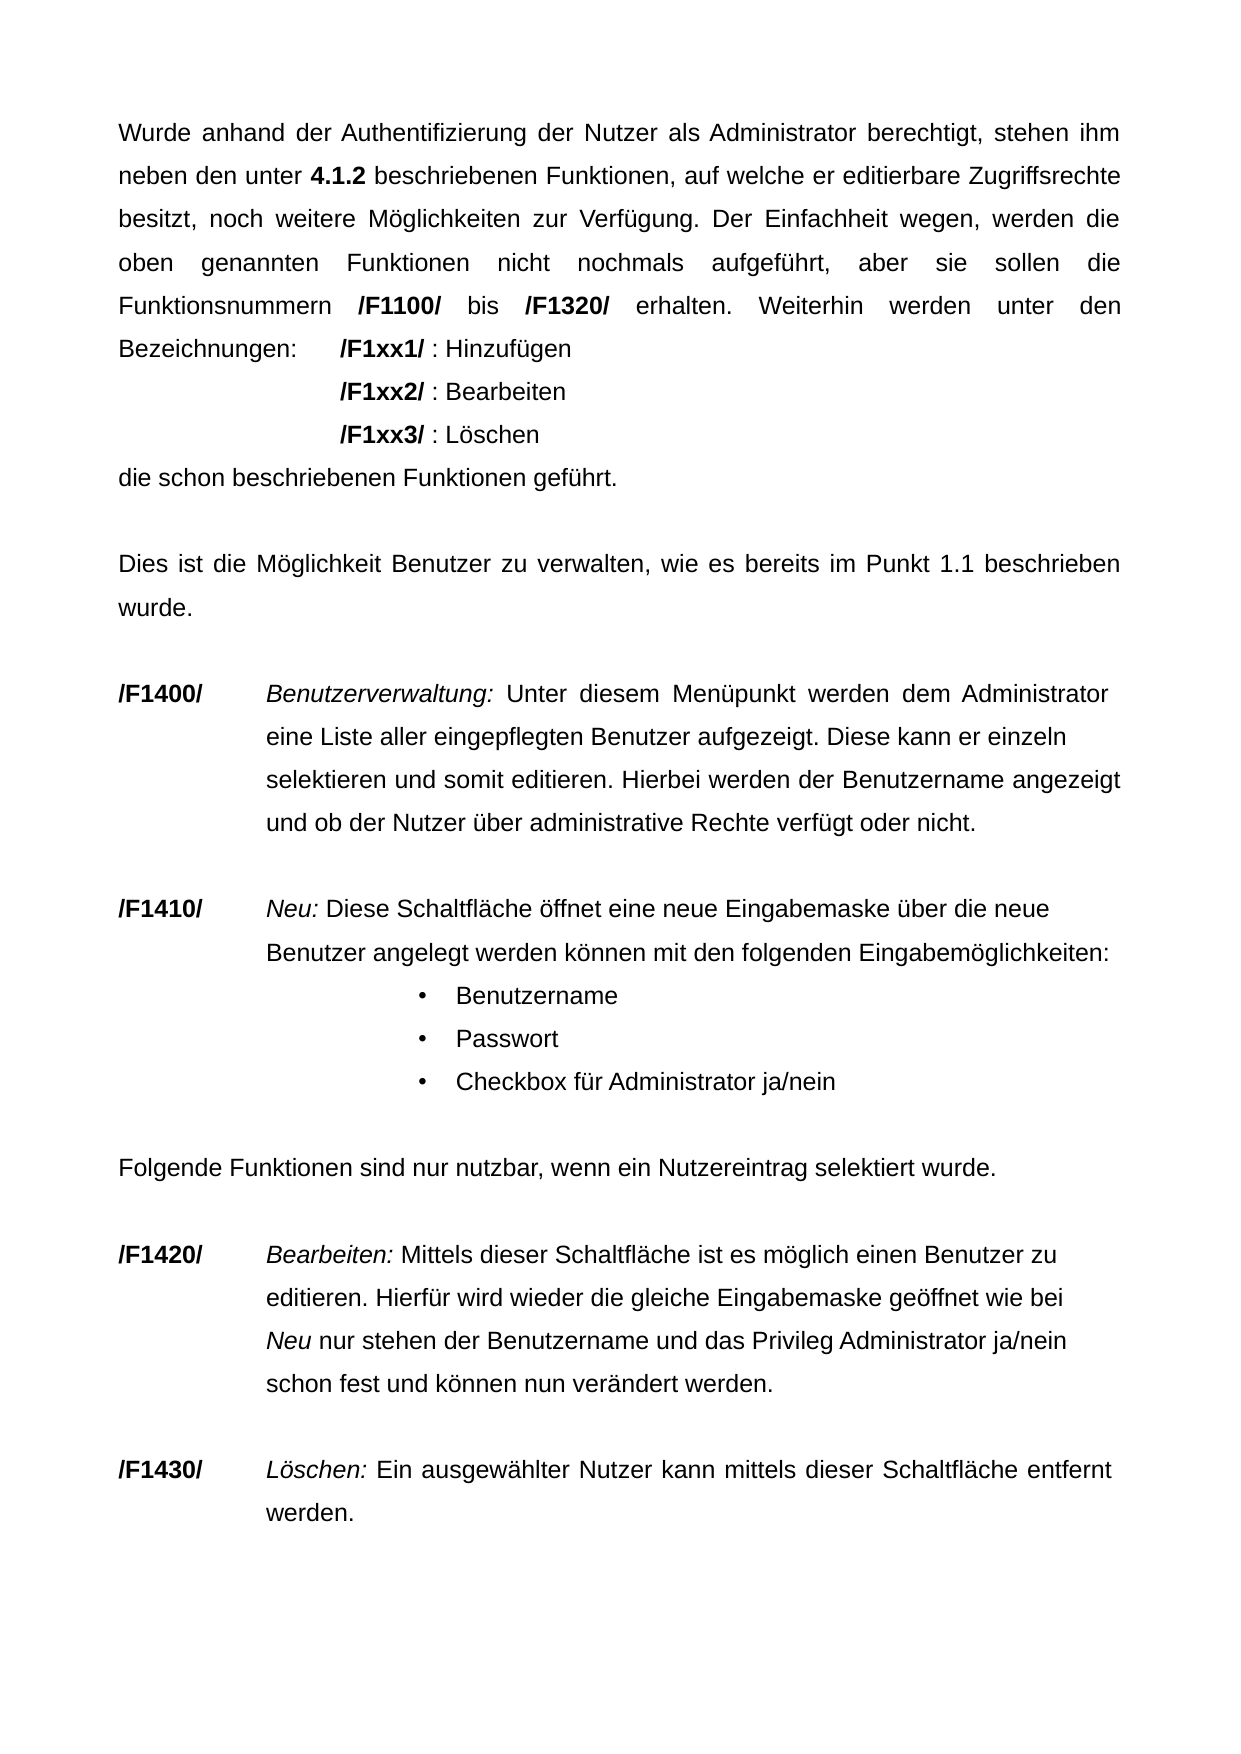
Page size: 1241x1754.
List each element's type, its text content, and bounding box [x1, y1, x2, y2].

text Dies ist die Möglichkeit Benutzer zu verwalten, wie es bereits im Punkt 1.1 beschrieben wurde. [118, 549, 1122, 621]
text /F1xx2/ : Bearbeiten [118, 377, 1122, 406]
text /F1430/ Löschen: Ein ausgewählter Nutzer kann mittels dieser Schaltfläche entfernt werden. [118, 1455, 1122, 1527]
list Benutzername [418, 981, 1122, 1009]
list Checkbox für Administrator ja/nein [418, 1067, 1122, 1096]
text /F1xx3/ : Löschen [118, 420, 1122, 449]
text /F1420/ Bearbeiten: Mittels dieser Schaltfläche ist es möglich einen Benutzer zu editieren. Hierfür wird wieder die gleiche Eingabemaske geöffnet wie bei Neu nur stehen der Benutzername und das Privileg Administrator ja/nein schon fest und können nun verändert werden. [118, 1240, 1122, 1398]
text /F1400/ Benutzerverwaltung: Unter diesem Menüpunkt werden dem Administrator eine Liste aller eingepflegten Benutzer aufgezeigt. Diese kann er einzeln selektieren und somit editieren. Hierbei werden der Benutzername angezeigt und ob der Nutzer über administrative Rechte verfügt oder nicht. [118, 679, 1122, 837]
list Passwort [418, 1024, 1122, 1053]
text die schon beschriebenen Funktionen geführt. [118, 463, 1122, 492]
text Wurde anhand der Authentifizierung der Nutzer als Administrator berechtigt, stehen ihm neben den unter 4.1.2 beschriebenen Funktionen, auf welche er editierbare Zugriffsrechte besitzt, noch weitere Möglichkeiten zur Verfügung. Der Einfachheit wegen, werden die oben genannten Funktionen nicht nochmals aufgeführt, aber sie sollen die Funktionsnummern /F1100/ bis /F1320/ erhalten. Weiterhin werden unter den Bezeichnungen: /F1xx1/ : Hinzufügen [118, 118, 1122, 362]
text Folgende Funktionen sind nur nutzbar, wenn ein Nutzereintrag selektiert wurde. [118, 1153, 1122, 1182]
text /F1410/ Neu: Diese Schaltfläche öffnet eine neue Eingabemaske über die neue Benutzer angelegt werden können mit den folgenden Eingabemöglichkeiten: [118, 894, 1122, 966]
